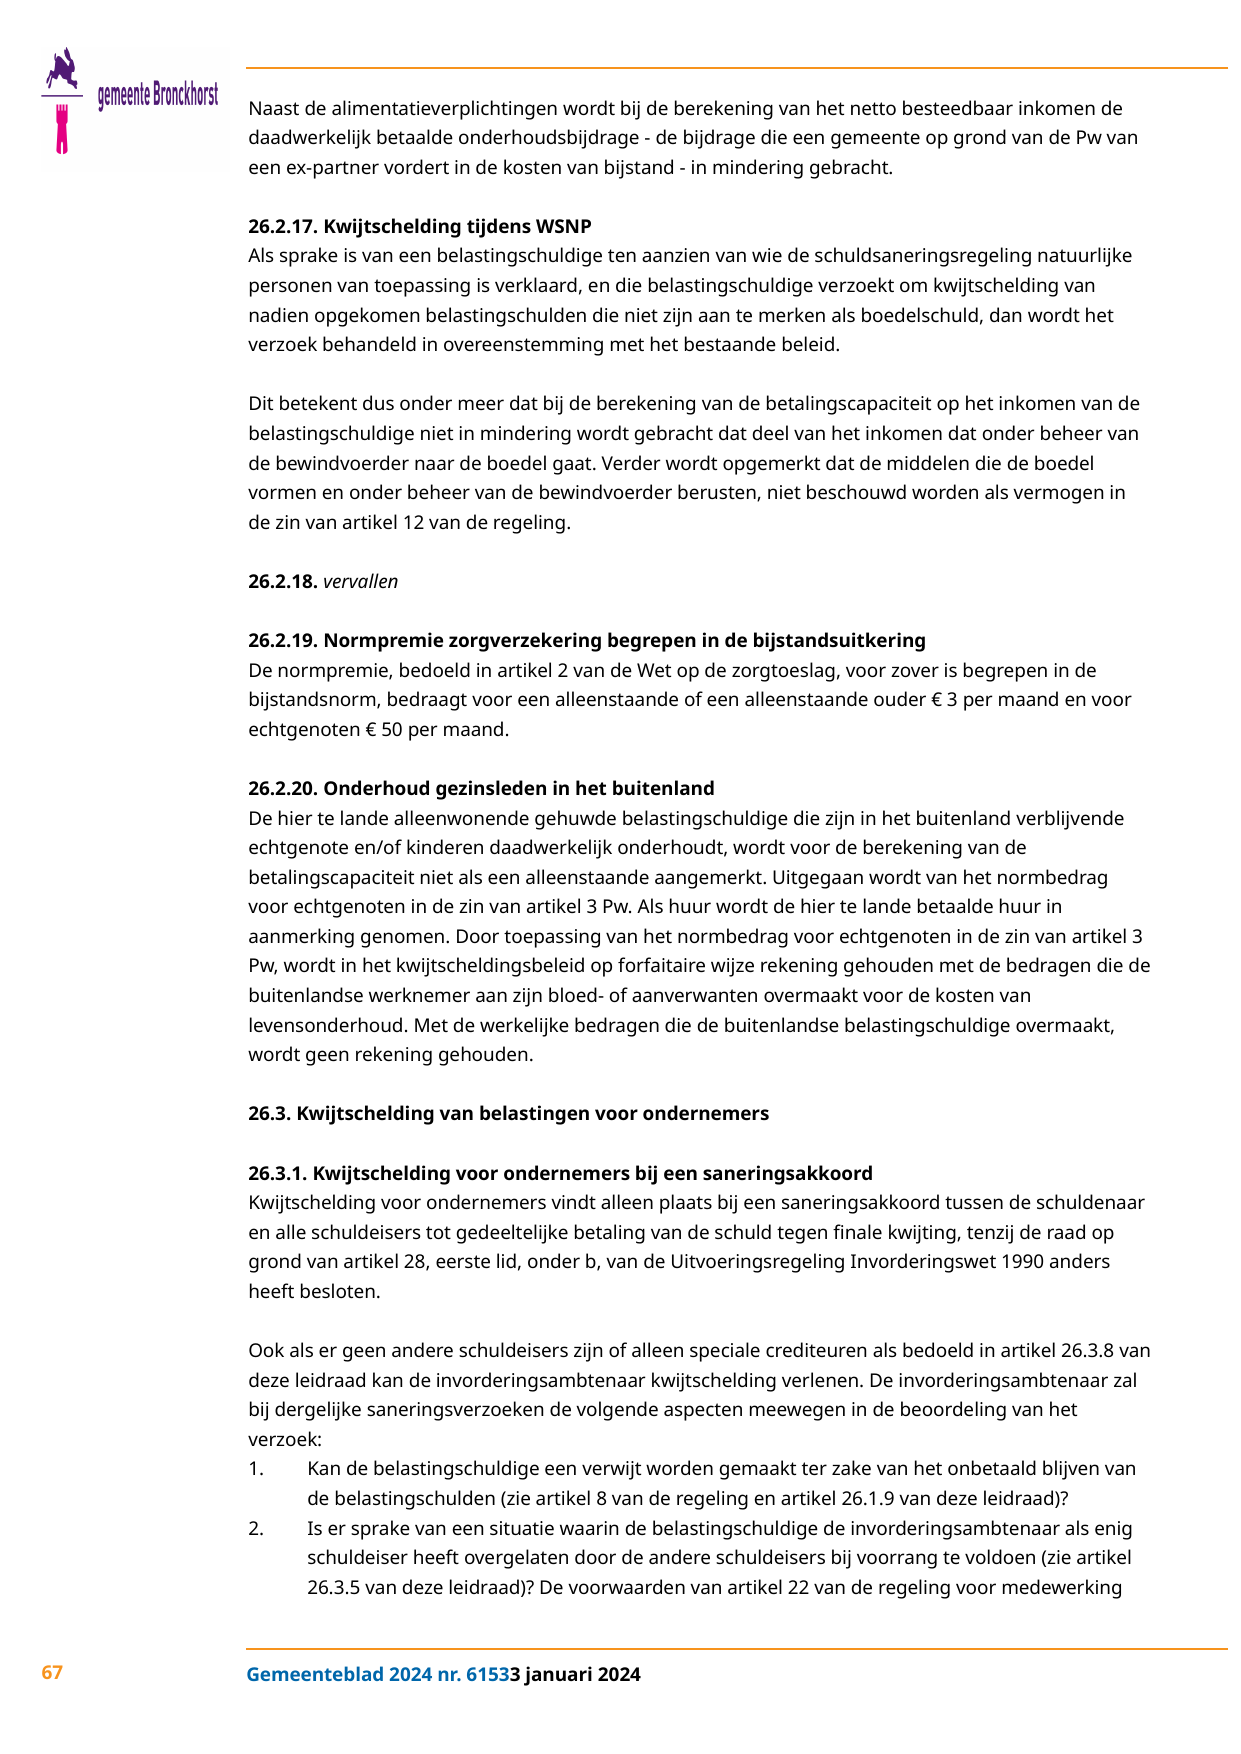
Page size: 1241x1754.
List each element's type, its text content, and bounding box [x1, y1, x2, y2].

text Als sprake is van een belastingschuldige ten aanzien van wie de schuldsaneringsregeling natuurlijke personen van toepassing is verklaard, en die belastingschuldige verzoekt om kwijtschelding van nadien opgekomen belastingschulden die niet zijn aan te merken als boedelschuld, dan wordt het verzoek behandeld in overeenstemming met het bestaande beleid. [248, 243, 1152, 357]
text 26.2.17. Kwijtschelding tijdens WSNP [248, 213, 1152, 239]
text 26.2.20. Onderhoud gezinsleden in het buitenland [248, 775, 1152, 801]
picture [41, 47, 231, 172]
list Kan de belastingschuldige een verwijt worden gemaakt ter zake van het onbetaald blijven van de belastingschulden (zie artikel 8 van de regeling en artikel 26.1.9 van deze leidraad)? [248, 1456, 1152, 1511]
text De normpremie, bedoeld in artikel 2 van de Wet op de zorgtoeslag, voor zover is begrepen in de bijstandsnorm, bedraagt voor een alleenstaande of een alleenstaande ouder € 3 per maand en voor echtgenoten € 50 per maand. [248, 657, 1152, 742]
text Ook als er geen andere schuldeisers zijn of alleen speciale crediteuren als bedoeld in artikel 26.3.8 van deze leidraad kan de invorderingsambtenaar kwijtschelding verlenen. De invorderingsambtenaar zal bij dergelijke saneringsverzoeken de volgende aspecten meewegen in de beoordeling van het verzoek: [248, 1337, 1152, 1452]
text De hier te lande alleenwonende gehuwde belastingschuldige die zijn in het buitenland verblijvende echtgenote en/of kinderen daadwerkelijk onderhoudt, wordt voor de berekening van de betalingscapaciteit niet als een alleenstaande aangemerkt. Uitgegaan wordt van het normbedrag voor echtgenoten in de zin van artikel 3 Pw. Als huur wordt de hier te lande betaalde huur in aanmerking genomen. Door toepassing van het normbedrag voor echtgenoten in de zin van artikel 3 Pw, wordt in het kwijtscheldingsbeleid op forfaitaire wijze rekening gehouden met de bedragen die de buitenlandse werknemer aan zijn bloed- of aanverwanten overmaakt voor de kosten van levensonderhoud. Met de werkelijke bedragen die de buitenlandse belastingschuldige overmaakt, wordt geen rekening gehouden. [248, 805, 1152, 1067]
text Kwijtschelding voor ondernemers vindt alleen plaats bij een saneringsakkoord tussen de schuldenaar en alle schuldeisers tot gedeeltelijke betaling van de schuld tegen finale kwijting, tenzij de raad op grond van artikel 28, eerste lid, onder b, van de Uitvoeringsregeling Invorderingswet 1990 anders heeft besloten. [248, 1189, 1152, 1304]
text Naast de alimentatieverplichtingen wordt bij de berekening van het netto besteedbaar inkomen de daadwerkelijk betaalde onderhoudsbijdrage - de bijdrage die een gemeente op grond van de Pw van een ex-partner vordert in de kosten van bijstand - in mindering gebracht. [248, 95, 1152, 180]
list Is er sprake van een situatie waarin de belastingschuldige de invorderingsambtenaar als enig schuldeiser heeft overgelaten door de andere schuldeisers bij voorrang te voldoen (zie artikel 26.3.5 van deze leidraad)? De voorwaarden van artikel 22 van de regeling voor medewerking [248, 1515, 1152, 1600]
text 26.3. Kwijtschelding van belastingen voor ondernemers [248, 1101, 1152, 1126]
text 26.3.1. Kwijtschelding voor ondernemers bij een saneringsakkoord [248, 1160, 1152, 1186]
text Dit betekent dus onder meer dat bij de berekening van de betalingscapaciteit op het inkomen van de belastingschuldige niet in mindering wordt gebracht dat deel van het inkomen dat onder beheer van de bewindvoerder naar de boedel gaat. Verder wordt opgemerkt dat de middelen die de boedel vormen en onder beheer van de bewindvoerder berusten, niet beschouwd worden als vermogen in de zin van artikel 12 van de regeling. [248, 391, 1152, 535]
text 26.2.18. vervallen [248, 568, 1152, 594]
text 26.2.19. Normpremie zorgverzekering begrepen in de bijstandsuitkering [248, 627, 1152, 653]
